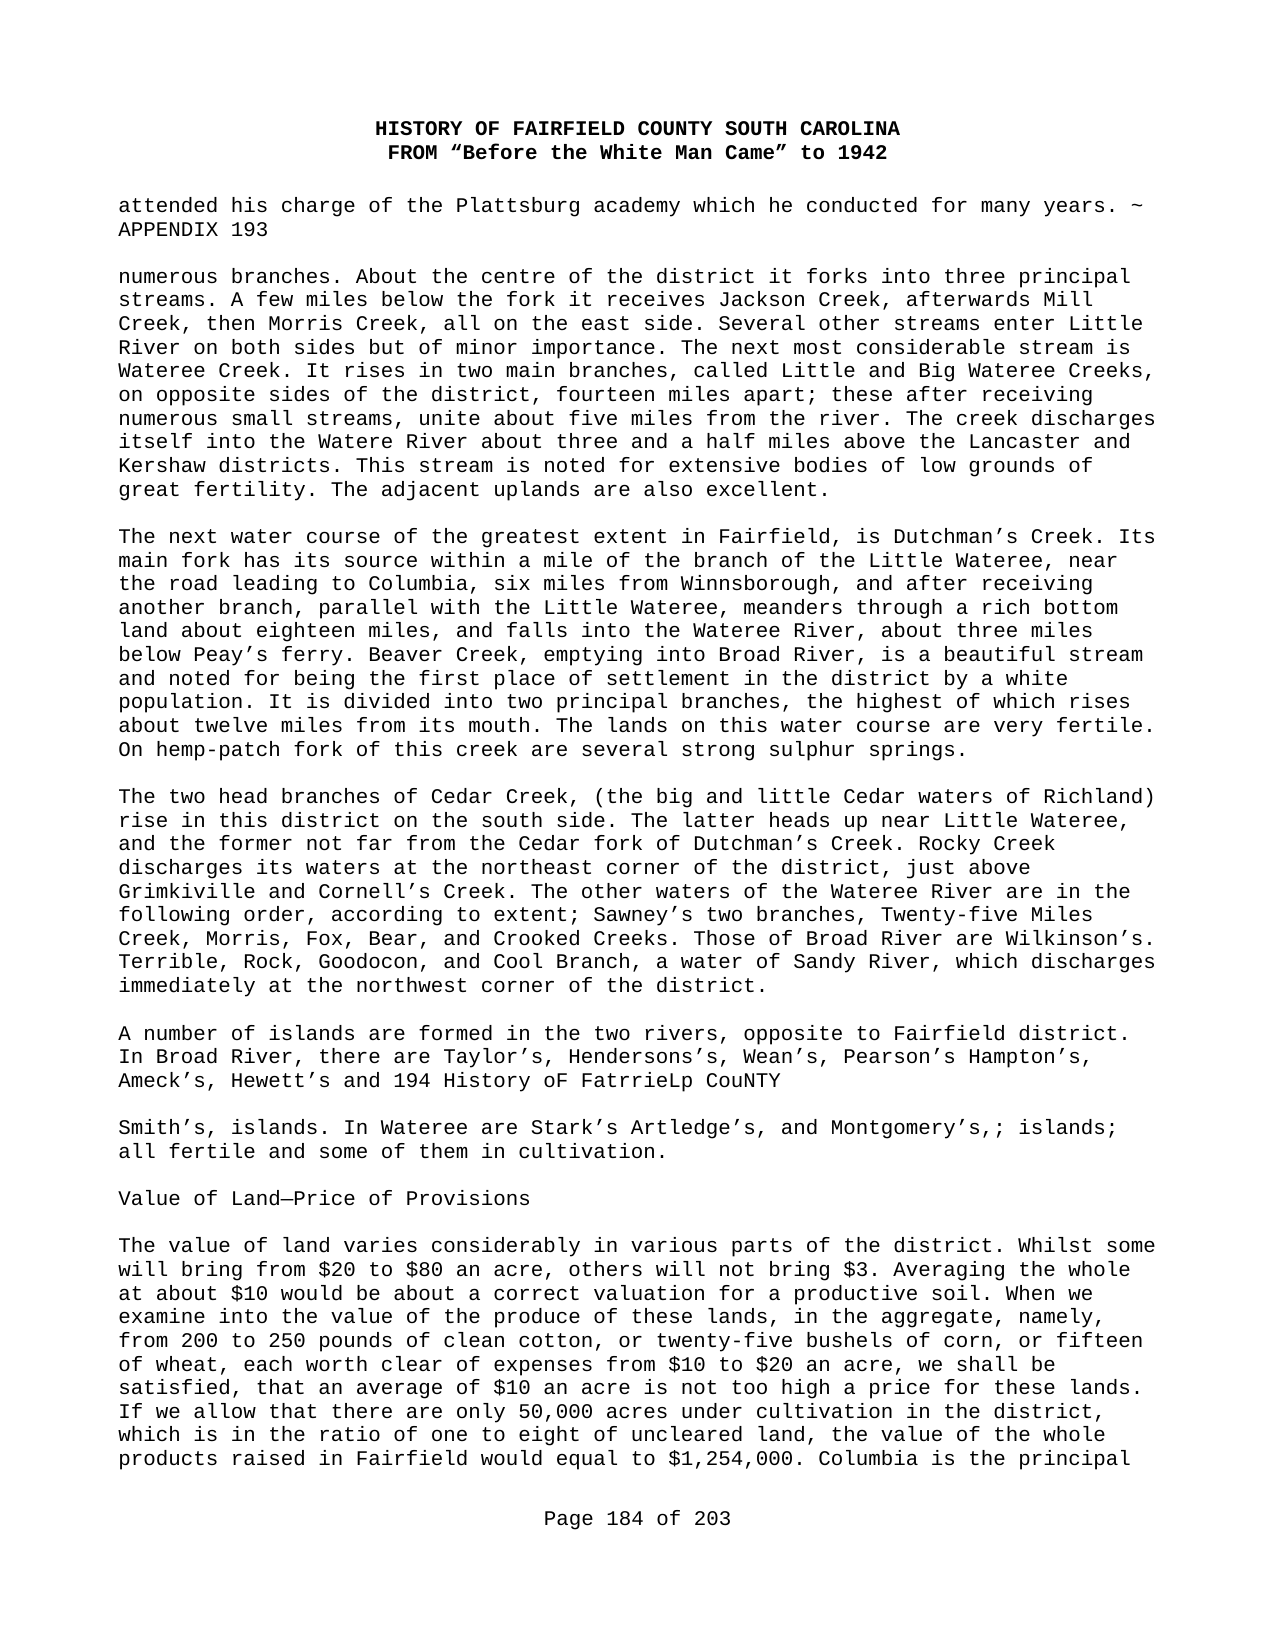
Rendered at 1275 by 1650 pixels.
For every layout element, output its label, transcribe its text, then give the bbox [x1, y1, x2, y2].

text Smith’s, islands. In Wateree are Stark’s Artledge’s, and Montgomery’s,; islands; all fertile and some of them in cultivation. [118, 1117, 1157, 1164]
text attended his charge of the Plattsburg academy which he conducted for many years. ~ APPENDIX 193 [118, 195, 1157, 242]
text A number of islands are formed in the two rivers, opposite to Fairfield district. In Broad River, there are Taylor’s, Hendersons’s, Wean’s, Pearson’s Hampton’s, Ameck’s, Hewett’s and 194 History oF FatrrieLp CouNTY [118, 1022, 1157, 1093]
text The next water course of the greatest extent in Fairfield, is Dutchman’s Creek. Its main fork has its source within a mile of the branch of the Little Wateree, near the road leading to Columbia, six miles from Winnsborough, and after receiving another branch, parallel with the Little Wateree, meanders through a rich bottom land about eighteen miles, and falls into the Wateree River, about three miles below Peay’s ferry. Beaver Creek, emptying into Broad River, is a beautiful stream and noted for being the first place of settlement in the district by a white population. It is divided into two principal branches, the highest of which rises about twelve miles from its mouth. The lands on this water course are very fertile. On hemp-patch fork of this creek are several strong sulphur springs. [118, 526, 1157, 762]
text Value of Land—Price of Provisions [118, 1188, 1157, 1212]
text The value of land varies considerably in various parts of the district. Whilst some will bring from $20 to $80 an acre, others will not bring $3. Averaging the whole at about $10 would be about a correct valuation for a productive soil. When we examine into the value of the produce of these lands, in the aggregate, namely, from 200 to 250 pounds of clean cotton, or twenty-five bushels of corn, or fifteen of wheat, each worth clear of expenses from $10 to $20 an acre, we shall be satisfied, that an average of $10 an acre is not too high a price for these lands. If we allow that there are only 50,000 acres under cultivation in the district, which is in the ratio of one to eight of uncleared land, the value of the whole products raised in Fairfield would equal to $1,254,000. Columbia is the principal [118, 1235, 1157, 1472]
text The two head branches of Cedar Creek, (the big and little Cedar waters of Richland) rise in this district on the south side. The latter heads up near Little Wateree, and the former not far from the Cedar fork of Dutchman’s Creek. Rocky Creek discharges its waters at the northeast corner of the district, just above Grimkiville and Cornell’s Creek. The other waters of the Wateree River are in the following order, according to extent; Sawney’s two branches, Twenty-five Miles Creek, Morris, Fox, Bear, and Crooked Creeks. Those of Broad River are Wilkinson’s. Terrible, Rock, Goodocon, and Cool Branch, a water of Sandy River, which discharges immediately at the northwest corner of the district. [118, 786, 1157, 999]
text numerous branches. About the centre of the district it forks into three principal streams. A few miles below the fork it receives Jackson Creek, afterwards Mill Creek, then Morris Creek, all on the east side. Several other streams enter Little River on both sides but of minor importance. The next most considerable stream is Wateree Creek. It rises in two main branches, called Little and Big Wateree Creeks, on opposite sides of the district, fourteen miles apart; these after receiving numerous small streams, unite about five miles from the river. The creek discharges itself into the Watere River about three and a half miles above the Lancaster and Kershaw districts. This stream is noted for extensive bodies of low grounds of great fertility. The adjacent uplands are also excellent. [118, 266, 1157, 502]
